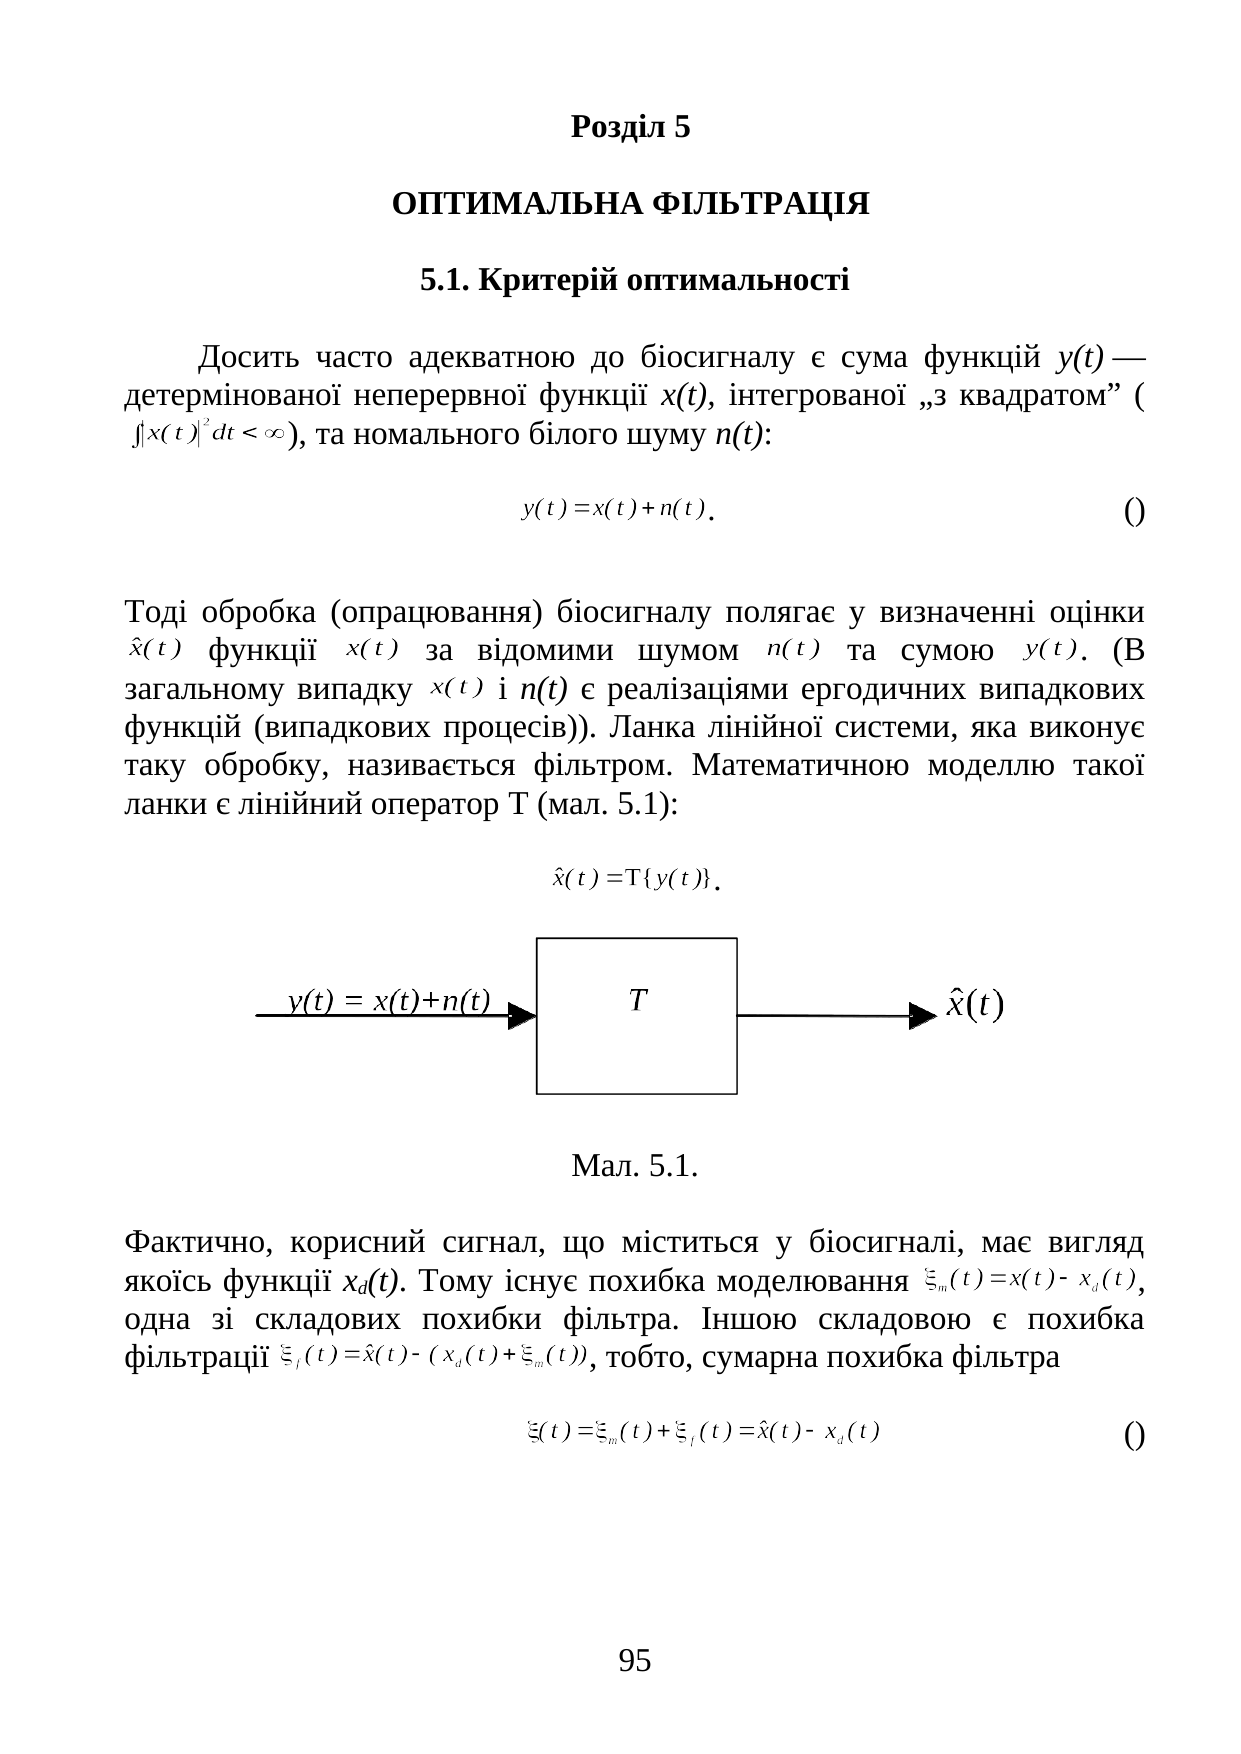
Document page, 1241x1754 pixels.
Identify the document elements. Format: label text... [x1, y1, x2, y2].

text Мал. 5.1. [124, 1145, 1146, 1183]
text Досить часто адекватною до біосигналу є сума функцій y(t) — детермінованої неперервної функції x(t), інтегрованої „з квадратом” (), та номального білого шуму n(t): [124, 336, 1146, 451]
text ОПТИМАЛЬНА ФІЛЬТРАЦІЯ [124, 183, 1146, 221]
text Розділ 5 [124, 106, 1146, 145]
text Тоді обробка (опрацювання) біосигналу полягає у визначенні оцінки функції за відомими шумом та сумою . (В загальному випадку i n(t) є реалiзацiями ергодичних випадкових функцій (випадкових процесів)). Ланка лінійної системи, яка виконує таку обробку, називається фільтром. Математичною моделлю такої ланки є лінійний оператор Т (мал. 5.1): [124, 591, 1146, 821]
text () [124, 1413, 1146, 1452]
text . () [124, 490, 1146, 528]
text . [124, 860, 1146, 898]
text 5.1. Критерій оптимальності [124, 260, 1146, 298]
text Фактично, корисний сигнал, що міститься у біосигналі, має вигляд якоїсь функції xd(t). Тому існує похибка моделювання , одна зі складових похибки фільтра. Іншою складовою є похибка фільтрації , тобто, сумарна похибка фільтра [124, 1222, 1146, 1375]
